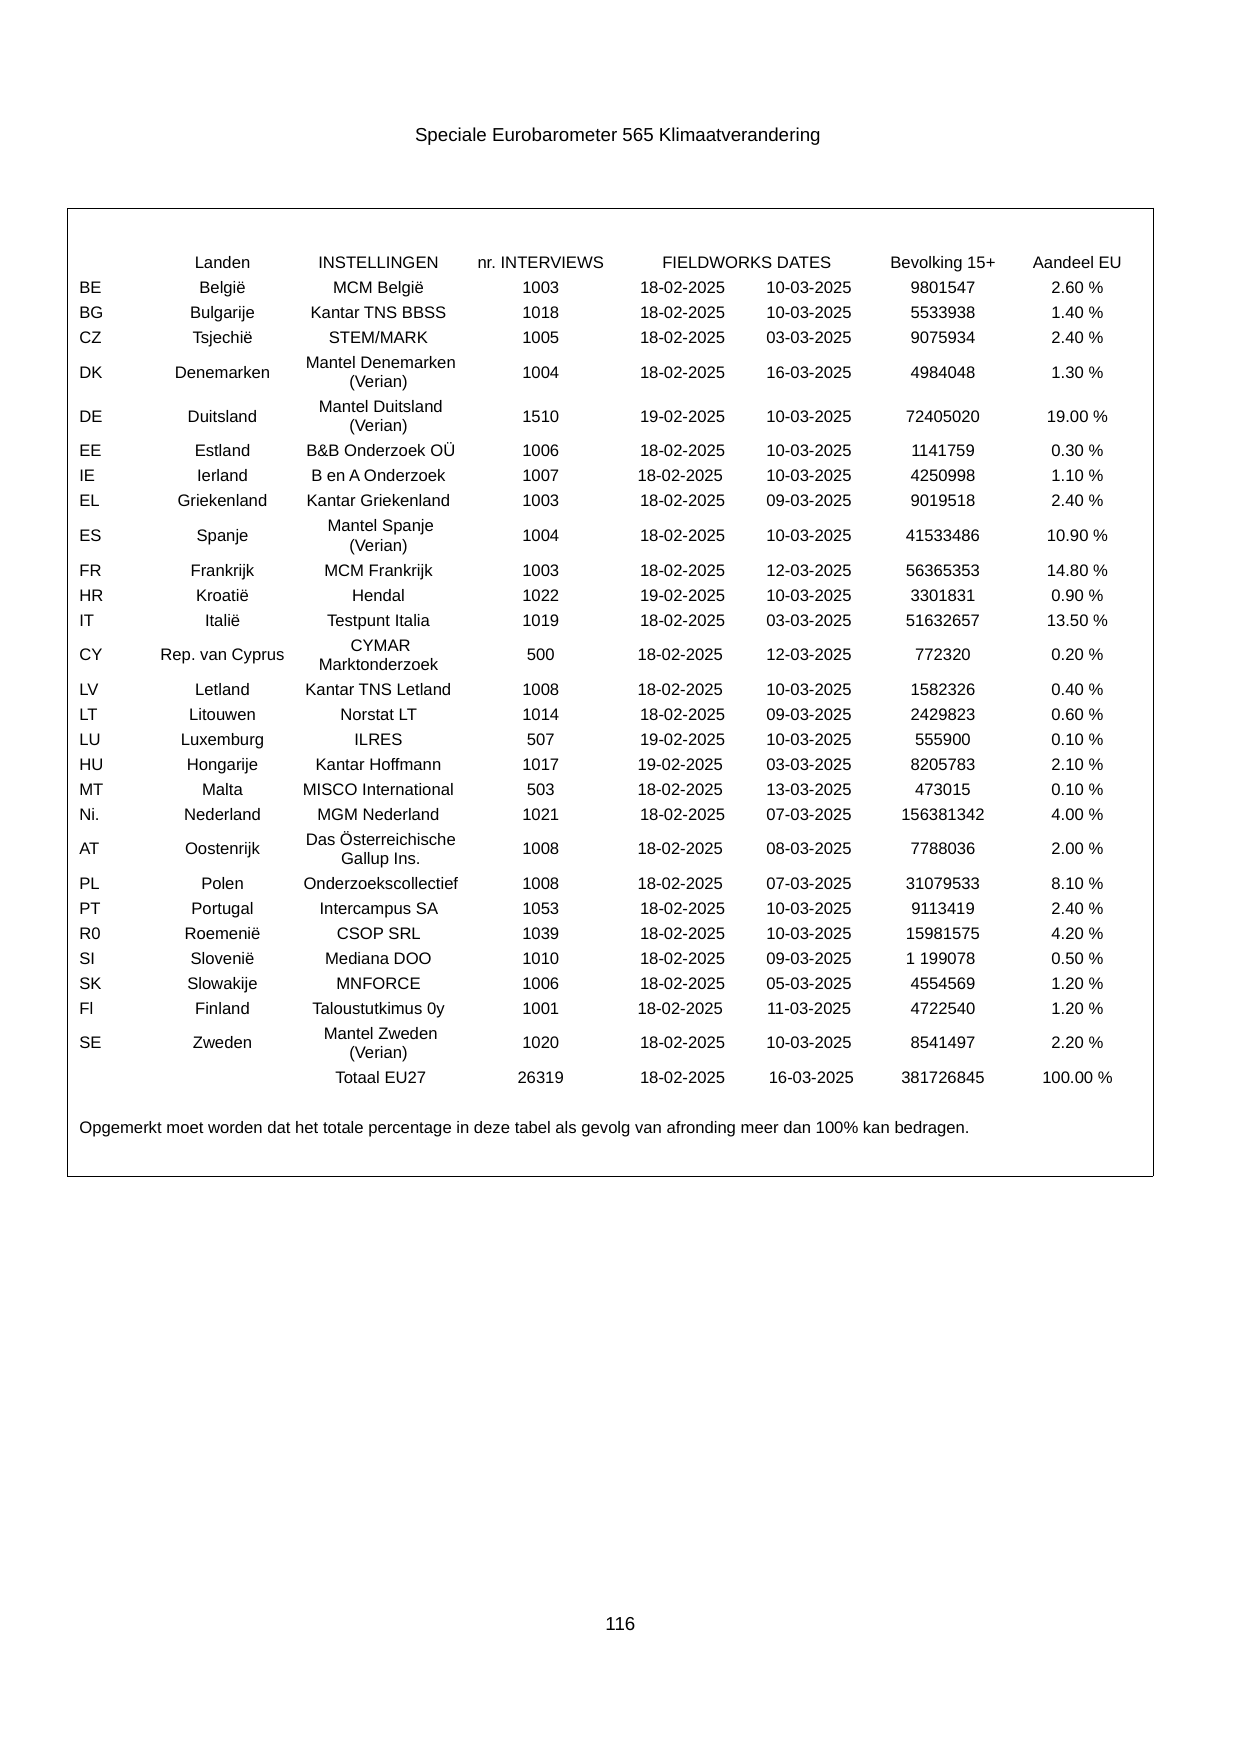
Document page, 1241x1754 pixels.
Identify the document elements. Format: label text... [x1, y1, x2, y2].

table_cell 1018 [463, 300, 618, 325]
table_cell MGM Nederland [298, 802, 463, 827]
table_cell HU [76, 752, 146, 777]
table_cell Rep. van Cyprus [146, 633, 298, 677]
table_cell 18-02-2025 [618, 677, 747, 702]
table_cell 1006 [463, 438, 618, 463]
table_cell 18-02-2025 [618, 896, 747, 921]
table_cell 507 [463, 727, 618, 752]
table_cell 11-03-2025 [747, 996, 875, 1021]
table_cell Mantel Duitsland (Verian) [298, 394, 463, 438]
table_cell 0,10 % [1010, 727, 1144, 752]
table_cell 10-03-2025 [747, 438, 875, 463]
table_cell Ni. [76, 802, 146, 827]
table_cell 0,90 % [1010, 583, 1144, 607]
table_cell AT [76, 827, 146, 871]
table_cell MT [76, 777, 146, 802]
table_cell 0,20 % [1010, 633, 1144, 677]
table_cell Opgemerkt moet worden dat het totale percentage in deze tabel als gevolg van afronding meer dan 100% kan bedragen. [76, 1115, 1144, 1140]
table_cell B&B Onderzoek OÜ [298, 438, 463, 463]
table_cell Malta [146, 777, 298, 802]
table_cell 1510 [463, 394, 618, 438]
table_cell 18-02-2025 [618, 633, 747, 677]
table_cell 1582326 [875, 677, 1010, 702]
table_header Aandeel EU [1010, 250, 1144, 275]
table_cell 2,40 % [1010, 488, 1144, 513]
table_cell 18-02-2025 [618, 275, 747, 300]
table_cell 772320 [875, 633, 1010, 677]
table_cell 1003 [463, 275, 618, 300]
table_cell 12-03-2025 [747, 558, 875, 582]
table_cell DE [76, 394, 146, 438]
table_cell BE [76, 275, 146, 300]
table_cell Totaal EU27 [298, 1065, 463, 1090]
table_cell 0,50 % [1010, 946, 1144, 971]
table_cell Portugal [146, 896, 298, 921]
table_cell Mantel Zweden (Verian) [298, 1021, 463, 1065]
table_cell 4250998 [875, 463, 1010, 488]
table_cell 10-03-2025 [747, 727, 875, 752]
table_cell 10-03-2025 [747, 394, 875, 438]
table_cell 4984048 [875, 350, 1010, 394]
table_cell 2,60 % [1010, 275, 1144, 300]
table_cell 1008 [463, 677, 618, 702]
table_cell 07-03-2025 [747, 871, 875, 896]
table_cell 15981575 [875, 921, 1010, 946]
table_cell 1005 [463, 325, 618, 350]
table_cell 1022 [463, 583, 618, 607]
table_cell 5533938 [875, 300, 1010, 325]
table_cell Norstat LT [298, 702, 463, 727]
table_cell LU [76, 727, 146, 752]
table_cell [146, 1090, 298, 1115]
table_cell CY [76, 633, 146, 677]
table_cell Estland [146, 438, 298, 463]
table_cell 1 199078 [875, 946, 1010, 971]
table_header Bevolking 15+ [875, 250, 1010, 275]
table_cell 1053 [463, 896, 618, 921]
table_cell 2,10 % [1010, 752, 1144, 777]
table_cell 18-02-2025 [618, 1021, 747, 1065]
table_cell Oostenrijk [146, 827, 298, 871]
table_cell Nederland [146, 802, 298, 827]
table_cell 10-03-2025 [747, 921, 875, 946]
table_cell 18-02-2025 [618, 463, 747, 488]
table_cell IT [76, 608, 146, 632]
table_cell Das Österreichische Gallup Ins. [298, 827, 463, 871]
table_cell 18-02-2025 [618, 702, 747, 727]
table_cell 473015 [875, 777, 1010, 802]
table_cell 18-02-2025 [618, 996, 747, 1021]
table_cell 8205783 [875, 752, 1010, 777]
table_cell Litouwen [146, 702, 298, 727]
table_cell PL [76, 871, 146, 896]
table_cell 1008 [463, 871, 618, 896]
table_cell 9075934 [875, 325, 1010, 350]
table_cell 555900 [875, 727, 1010, 752]
table_cell Tsjechië [146, 325, 298, 350]
table_cell 1020 [463, 1021, 618, 1065]
table_cell 16-03-2025 [747, 1065, 875, 1090]
table_cell 1141759 [875, 438, 1010, 463]
table_cell 7788036 [875, 827, 1010, 871]
table_cell Mantel Spanje (Verian) [298, 513, 463, 557]
table_cell Kantar TNS BBSS [298, 300, 463, 325]
table_cell BG [76, 300, 146, 325]
table_cell 31079533 [875, 871, 1010, 896]
table_cell 18-02-2025 [618, 802, 747, 827]
table_cell CSOP SRL [298, 921, 463, 946]
table_cell SI [76, 946, 146, 971]
table_cell 1014 [463, 702, 618, 727]
table_cell [146, 1065, 298, 1090]
table_cell 4722540 [875, 996, 1010, 1021]
table_cell 9113419 [875, 896, 1010, 921]
table_cell Intercampus SA [298, 896, 463, 921]
table_cell 10-03-2025 [747, 300, 875, 325]
table_cell 500 [463, 633, 618, 677]
table_cell 2,40 % [1010, 325, 1144, 350]
table_cell Testpunt Italia [298, 608, 463, 632]
table_cell FR [76, 558, 146, 582]
table_cell 19-02-2025 [618, 583, 747, 607]
table_header Landen [146, 250, 298, 275]
table_cell [463, 1090, 618, 1115]
table_cell [76, 1065, 146, 1090]
table_cell 503 [463, 777, 618, 802]
table_cell Hongarije [146, 752, 298, 777]
table_cell 07-03-2025 [747, 802, 875, 827]
table_cell SK [76, 971, 146, 996]
table_cell 03-03-2025 [747, 752, 875, 777]
table_cell LT [76, 702, 146, 727]
table_cell 1007 [463, 463, 618, 488]
table_cell 8,10 % [1010, 871, 1144, 896]
table_cell Hendal [298, 583, 463, 607]
table_cell 4,20 % [1010, 921, 1144, 946]
table_cell Bulgarije [146, 300, 298, 325]
table_cell 2,00 % [1010, 827, 1144, 871]
table_cell 18-02-2025 [618, 513, 747, 557]
table_cell Fl [76, 996, 146, 1021]
table_cell Kroatië [146, 583, 298, 607]
table_cell 05-03-2025 [747, 971, 875, 996]
table_cell 18-02-2025 [618, 350, 747, 394]
table_header FIELDWORKS DATES [618, 250, 875, 275]
table_cell 0,10 % [1010, 777, 1144, 802]
table_cell 381726845 [875, 1065, 1010, 1090]
table_cell 1,40 % [1010, 300, 1144, 325]
table_cell 16-03-2025 [747, 350, 875, 394]
table_cell 1,20 % [1010, 996, 1144, 1021]
table_cell Griekenland [146, 488, 298, 513]
table_cell 18-02-2025 [618, 300, 747, 325]
table_cell 18-02-2025 [618, 871, 747, 896]
table_cell 8541497 [875, 1021, 1010, 1065]
table_cell 1021 [463, 802, 618, 827]
table_cell 1039 [463, 921, 618, 946]
table_cell 56365353 [875, 558, 1010, 582]
table_cell Taloustutkimus 0y [298, 996, 463, 1021]
table_cell Letland [146, 677, 298, 702]
table_cell 13-03-2025 [747, 777, 875, 802]
table_cell 12-03-2025 [747, 633, 875, 677]
table_cell 26319 [463, 1065, 618, 1090]
table_cell ES [76, 513, 146, 557]
table_cell 1010 [463, 946, 618, 971]
table_cell 156381342 [875, 802, 1010, 827]
table_cell 19-02-2025 [618, 727, 747, 752]
table_cell [618, 1090, 747, 1115]
table_cell MCM Frankrijk [298, 558, 463, 582]
table_cell 2,40 % [1010, 896, 1144, 921]
table_cell PT [76, 896, 146, 921]
table_cell 4,00 % [1010, 802, 1144, 827]
table_cell MCM België [298, 275, 463, 300]
table_cell Slovenië [146, 946, 298, 971]
table_cell 09-03-2025 [747, 702, 875, 727]
table_cell 9801547 [875, 275, 1010, 300]
table_cell EE [76, 438, 146, 463]
table_cell Kantar Hoffmann [298, 752, 463, 777]
table_cell MISCO International [298, 777, 463, 802]
table_cell Mantel Denemarken (Verian) [298, 350, 463, 394]
table_cell Mediana DOO [298, 946, 463, 971]
table_cell 10-03-2025 [747, 677, 875, 702]
table_cell 09-03-2025 [747, 488, 875, 513]
table_cell ILRES [298, 727, 463, 752]
table_cell LV [76, 677, 146, 702]
table_cell 0,60 % [1010, 702, 1144, 727]
table_cell 1,10 % [1010, 463, 1144, 488]
table_cell 18-02-2025 [618, 921, 747, 946]
table_cell 19-02-2025 [618, 394, 747, 438]
table_cell 1004 [463, 513, 618, 557]
table_cell STEM/MARK [298, 325, 463, 350]
table_cell 41533486 [875, 513, 1010, 557]
table_header nr. INTERVIEWS [463, 250, 618, 275]
table_cell Frankrijk [146, 558, 298, 582]
table_cell [76, 1090, 146, 1115]
table_cell 09-03-2025 [747, 946, 875, 971]
table_cell 03-03-2025 [747, 325, 875, 350]
table_cell 10-03-2025 [747, 275, 875, 300]
table_cell 0,30 % [1010, 438, 1144, 463]
table_cell 10-03-2025 [747, 1021, 875, 1065]
table_cell 10-03-2025 [747, 583, 875, 607]
table_cell B en A Onderzoek [298, 463, 463, 488]
table_cell 72405020 [875, 394, 1010, 438]
table_cell 10-03-2025 [747, 513, 875, 557]
table_cell [875, 1090, 1010, 1115]
table_cell IE [76, 463, 146, 488]
table_cell 1006 [463, 971, 618, 996]
table_cell Luxemburg [146, 727, 298, 752]
table_cell 10-03-2025 [747, 463, 875, 488]
table_cell 19,00 % [1010, 394, 1144, 438]
table_cell Duitsland [146, 394, 298, 438]
table_cell HR [76, 583, 146, 607]
table_cell Ierland [146, 463, 298, 488]
table_cell Onderzoekscollectief [298, 871, 463, 896]
table_cell Italië [146, 608, 298, 632]
table_cell 18-02-2025 [618, 946, 747, 971]
table_cell 2,20 % [1010, 1021, 1144, 1065]
table_cell CZ [76, 325, 146, 350]
table_cell Roemenië [146, 921, 298, 946]
table_cell 18-02-2025 [618, 438, 747, 463]
table_cell 18-02-2025 [618, 971, 747, 996]
table_cell 9019518 [875, 488, 1010, 513]
table_cell 1004 [463, 350, 618, 394]
table_cell 0,40 % [1010, 677, 1144, 702]
table_cell 51632657 [875, 608, 1010, 632]
table_cell Zweden [146, 1021, 298, 1065]
table_cell CYMAR Marktonderzoek [298, 633, 463, 677]
table_cell 18-02-2025 [618, 608, 747, 632]
table_cell 3301831 [875, 583, 1010, 607]
table_cell 2429823 [875, 702, 1010, 727]
table_cell 13,50 % [1010, 608, 1144, 632]
table_cell 1008 [463, 827, 618, 871]
table_cell 18-02-2025 [618, 1065, 747, 1090]
table_cell [747, 1090, 875, 1115]
table_header [76, 250, 146, 275]
table_cell 1003 [463, 558, 618, 582]
table_cell [298, 1090, 463, 1115]
table_cell MNFORCE [298, 971, 463, 996]
table_cell 18-02-2025 [618, 325, 747, 350]
table_cell 14,80 % [1010, 558, 1144, 582]
table_cell [1010, 1090, 1144, 1115]
table_cell Spanje [146, 513, 298, 557]
table_cell R0 [76, 921, 146, 946]
table_cell België [146, 275, 298, 300]
table_cell 18-02-2025 [618, 558, 747, 582]
table_cell Finland [146, 996, 298, 1021]
table_cell Polen [146, 871, 298, 896]
table_cell 03-03-2025 [747, 608, 875, 632]
table_cell 1019 [463, 608, 618, 632]
table_cell 10,90 % [1010, 513, 1144, 557]
table_cell 1017 [463, 752, 618, 777]
table_cell 1,30 % [1010, 350, 1144, 394]
table_cell 10-03-2025 [747, 896, 875, 921]
table_cell 18-02-2025 [618, 777, 747, 802]
table_cell 100,00 % [1010, 1065, 1144, 1090]
table_cell DK [76, 350, 146, 394]
table_cell Kantar TNS Letland [298, 677, 463, 702]
table_cell SE [76, 1021, 146, 1065]
table_cell Denemarken [146, 350, 298, 394]
table_cell 1,20 % [1010, 971, 1144, 996]
table_header INSTELLINGEN [298, 250, 463, 275]
table_cell 1001 [463, 996, 618, 1021]
table_cell Slowakije [146, 971, 298, 996]
table_cell 19-02-2025 [618, 752, 747, 777]
table_cell 08-03-2025 [747, 827, 875, 871]
table_cell Kantar Griekenland [298, 488, 463, 513]
table_cell 18-02-2025 [618, 827, 747, 871]
table_cell 4554569 [875, 971, 1010, 996]
table_cell 18-02-2025 [618, 488, 747, 513]
table_cell 1003 [463, 488, 618, 513]
table_cell EL [76, 488, 146, 513]
